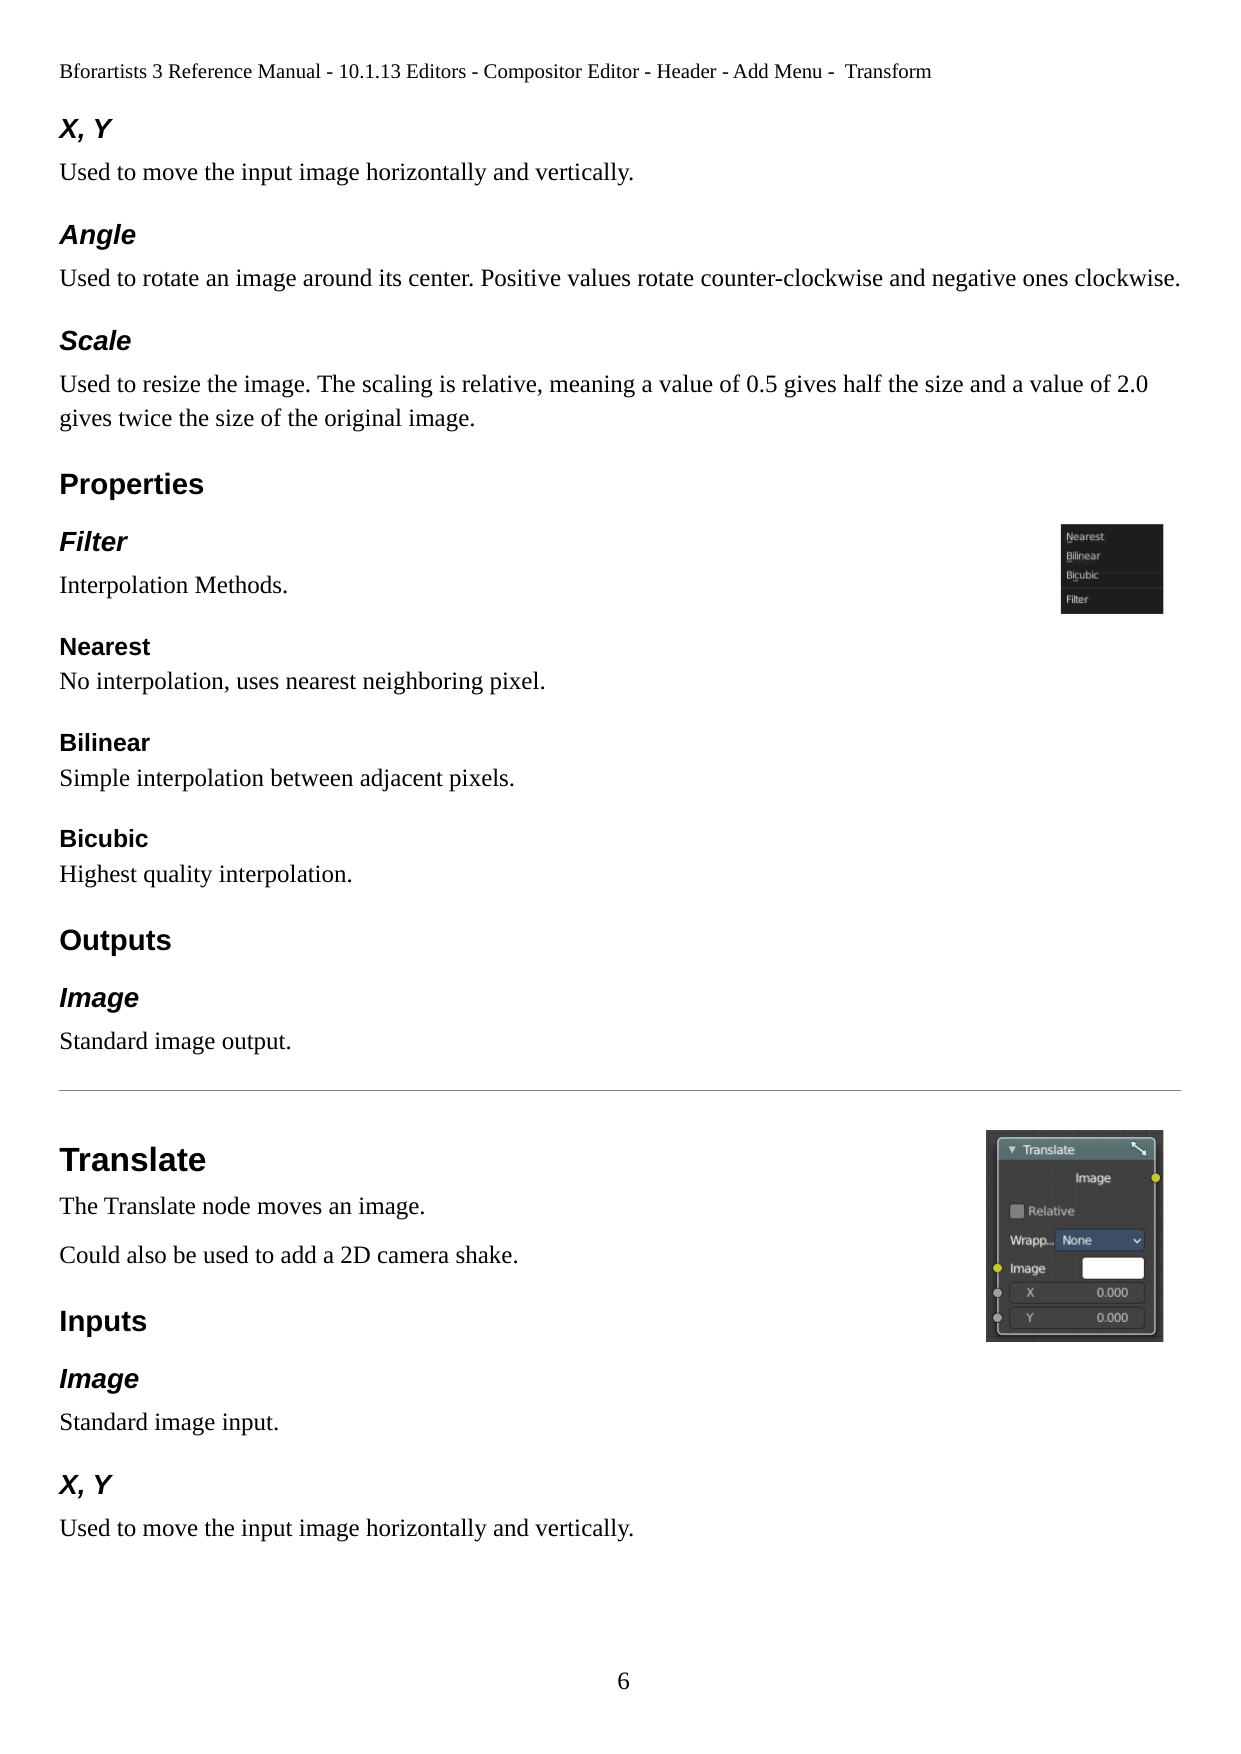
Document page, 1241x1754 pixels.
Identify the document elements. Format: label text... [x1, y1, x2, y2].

subtitle Image [59, 1363, 1181, 1394]
subtitle Outputs [59, 923, 1181, 957]
subtitle Angle [59, 218, 1181, 250]
text [1164, 570, 1181, 599]
subtitle [1164, 1140, 1181, 1179]
text Highest quality interpolation. [59, 859, 1181, 888]
text Interpolation Methods. [59, 570, 1060, 599]
picture [986, 1130, 1164, 1342]
text Used to rotate an image around its center. Positive values rotate counter-clockwise and negative ones clockwise. [59, 263, 1181, 292]
text No interpolation, uses nearest neighboring pixel. [59, 666, 1181, 695]
subtitle X, Y [59, 1468, 1181, 1500]
subtitle Properties [59, 467, 1181, 501]
subtitle Bicubic [59, 824, 1181, 853]
text Used to move the input image horizontally and vertically. [59, 1513, 1181, 1542]
subtitle Translate [59, 1140, 986, 1179]
subtitle Filter [59, 526, 1060, 558]
subtitle Bilinear [59, 728, 1181, 757]
text Used to resize the image. The scaling is relative, meaning a value of 0.5 gives half the size and a value of 2.0 gives twice the size of the original image. [59, 369, 1181, 432]
subtitle Nearest [59, 632, 1181, 660]
text Could also be used to add a 2D camera shake. [59, 1240, 986, 1269]
subtitle Image [59, 982, 1181, 1013]
subtitle Inputs [59, 1304, 986, 1338]
subtitle [1164, 1304, 1181, 1338]
subtitle X, Y [59, 113, 1181, 144]
subtitle Scale [59, 324, 1181, 356]
text Standard image output. [59, 1026, 1181, 1055]
text Standard image input. [59, 1407, 1181, 1436]
text Simple interpolation between adjacent pixels. [59, 763, 1181, 792]
picture [1060, 524, 1164, 614]
text The Translate node moves an image. [59, 1191, 986, 1220]
text Used to move the input image horizontally and vertically. [59, 157, 1181, 186]
subtitle [1164, 526, 1181, 558]
